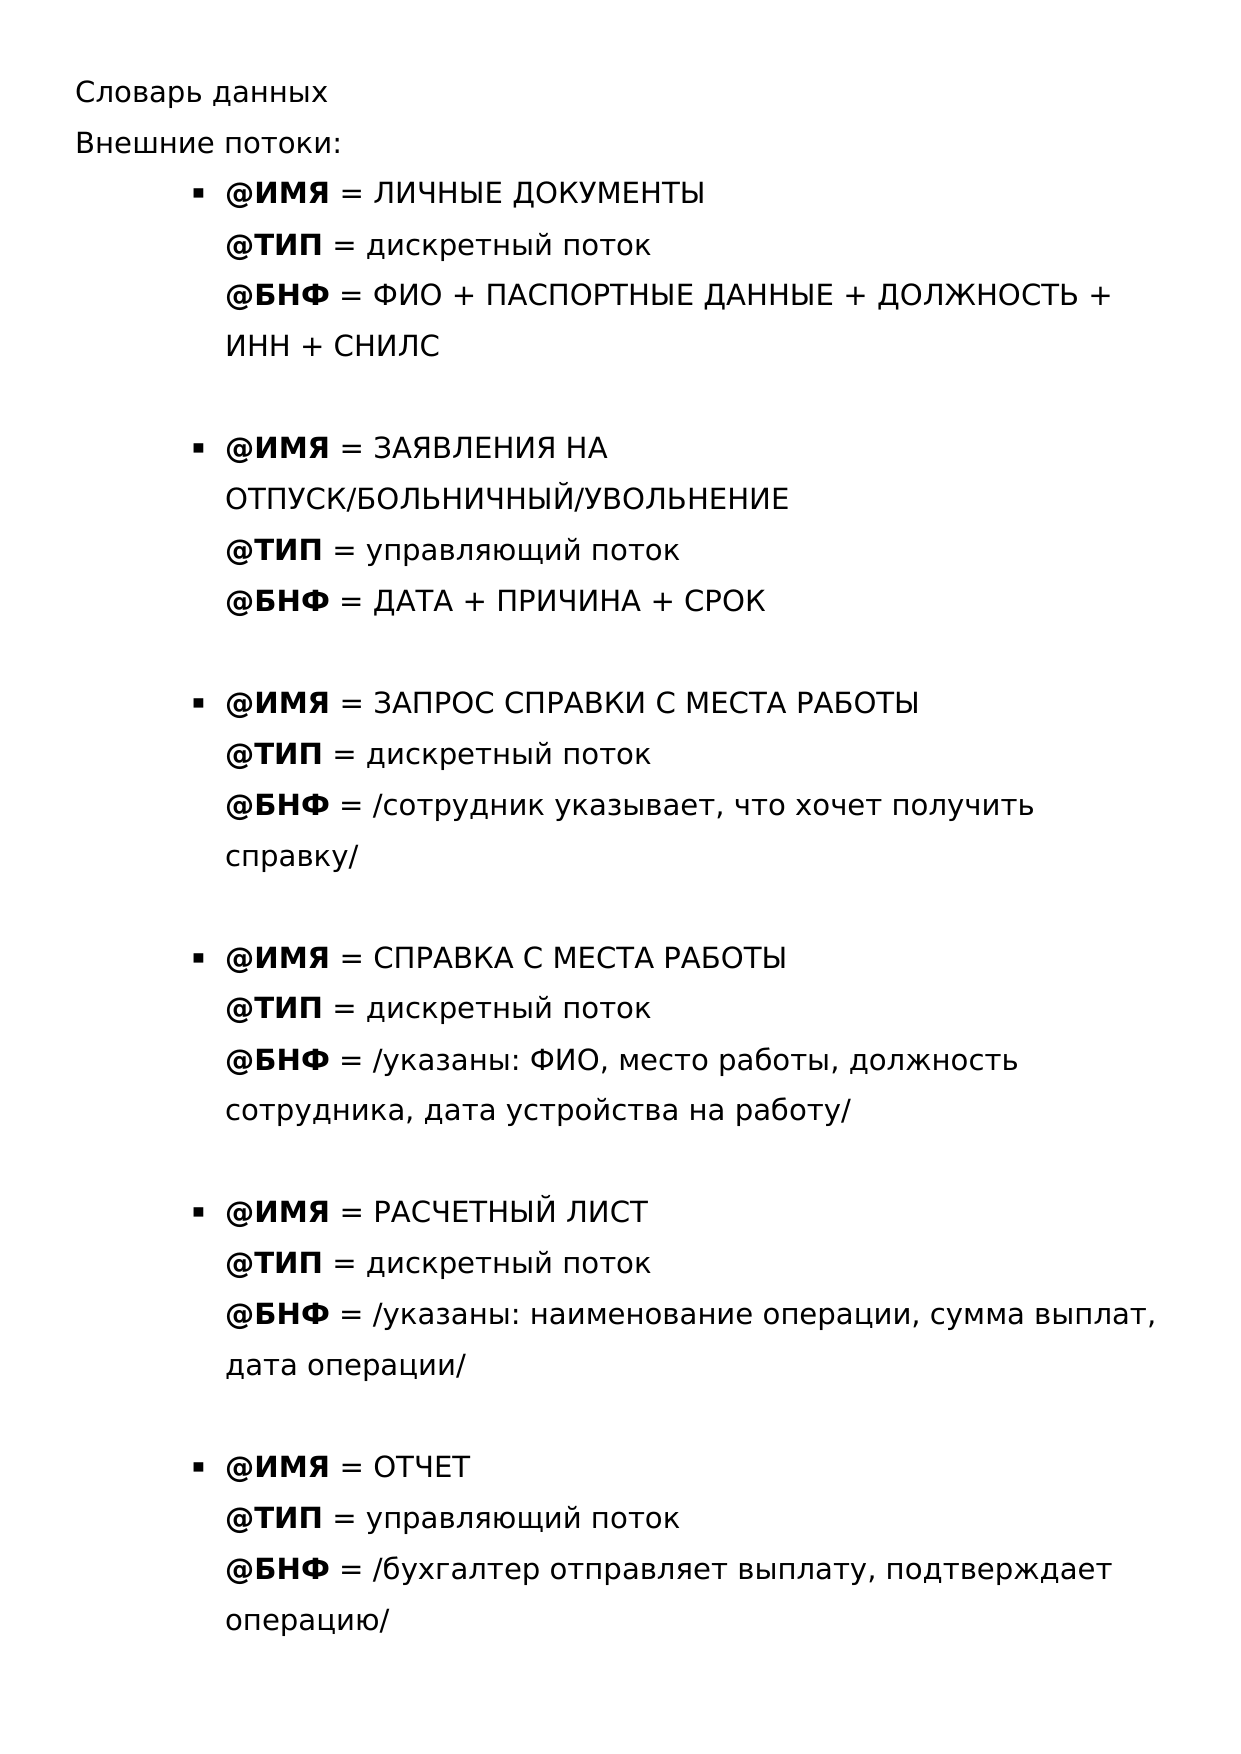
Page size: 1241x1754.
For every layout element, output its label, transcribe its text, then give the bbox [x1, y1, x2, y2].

list @ИМЯ = СПРАВКА С МЕСТА РАБОТЫ @ТИП = дискретный поток [187, 941, 1165, 1026]
list Словарь данных [75, 75, 1165, 109]
list @БНФ = /сотрудник указывает, что хочет получить справку/ [187, 788, 1165, 873]
list @БНФ = /указаны: наименование операции, сумма выплат, дата операции/ [187, 1297, 1165, 1382]
list @БНФ = ФИО + ПАСПОРТНЫЕ ДАННЫЕ + ДОЛЖНОСТЬ + ИНН + СНИЛС [187, 279, 1165, 364]
list @ИМЯ = ЛИЧНЫЕ ДОКУМЕНТЫ @ТИП = дискретный поток [187, 177, 1165, 262]
list @БНФ = /указаны: ФИО, место работы, должность сотрудника, дата устройства на работу/ [187, 1043, 1165, 1128]
list @ИМЯ = ЗАЯВЛЕНИЯ НА ОТПУСК/БОЛЬНИЧНЫЙ/УВОЛЬНЕНИЕ @ТИП = управляющий поток [187, 432, 1165, 567]
list @ИМЯ = ОТЧЕТ @ТИП = управляющий поток [187, 1450, 1165, 1535]
list Внешние потоки: [75, 126, 1165, 160]
list @БНФ = ДАТА + ПРИЧИНА + СРОК [187, 584, 1165, 618]
list @ИМЯ = РАСЧЕТНЫЙ ЛИСТ @ТИП = дискретный поток [187, 1196, 1165, 1281]
list @БНФ = /бухгалтер отправляет выплату, подтверждает операцию/ [187, 1552, 1165, 1637]
list @ИМЯ = ЗАПРОС СПРАВКИ С МЕСТА РАБОТЫ @ТИП = дискретный поток [187, 686, 1165, 771]
